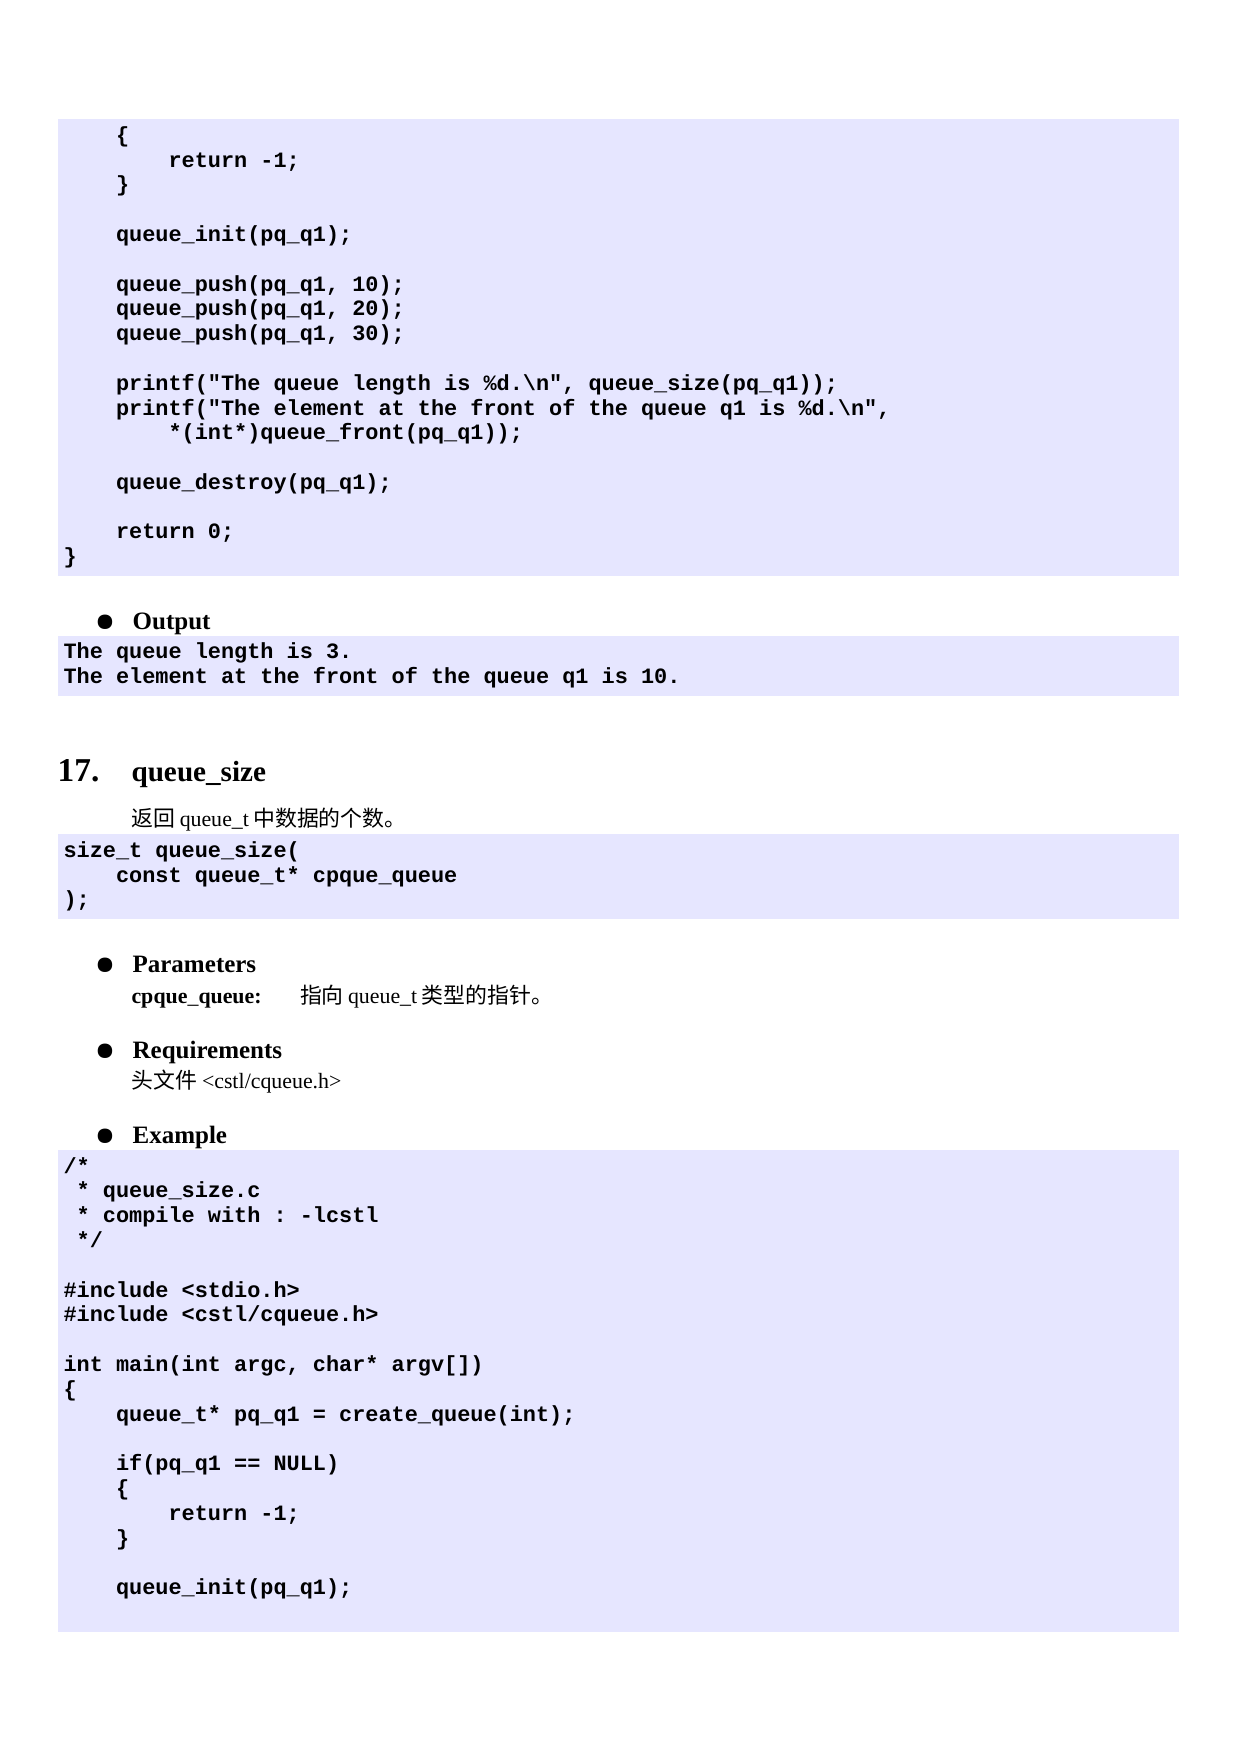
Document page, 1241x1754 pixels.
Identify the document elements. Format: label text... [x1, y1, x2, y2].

subtitle queue_size [57, 751, 1179, 789]
table_header size_t queue_size( const queue_t* cpque_queue ); [58, 834, 1179, 919]
text cpque_queue: 指向queue_t类型的指针。 [57, 978, 1179, 1009]
table_header /* * queue_size.c * compile with : -lcstl */ #include <stdio.h> #include <cstl/cqueue.h> int main(int argc, char* argv[]) { queue_t* pq_q1 = create_queue(int); if(pq_q1 == NULL) { return -1; } queue_init(pq_q1); [58, 1150, 1179, 1632]
text 返回queue_t中数据的个数。 [57, 801, 1179, 833]
list Requirements [95, 1035, 1179, 1063]
text 头文件 <cstl/cqueue.h> [57, 1063, 1179, 1095]
table_header { return -1; } queue_init(pq_q1); queue_push(pq_q1, 10); queue_push(pq_q1, 20); queue_push(pq_q1, 30); printf("The queue length is %d.\n", queue_size(pq_q1)); printf("The element at the front of the queue q1 is %d.\n", *(int*)queue_front(pq_q1)); queue_destroy(pq_q1); return 0; } [58, 119, 1179, 576]
list Example [95, 1120, 1179, 1149]
list Output [95, 606, 1179, 634]
list Parameters [95, 949, 1179, 978]
table_header The queue length is 3. The element at the front of the queue q1 is 10. [58, 636, 1179, 696]
